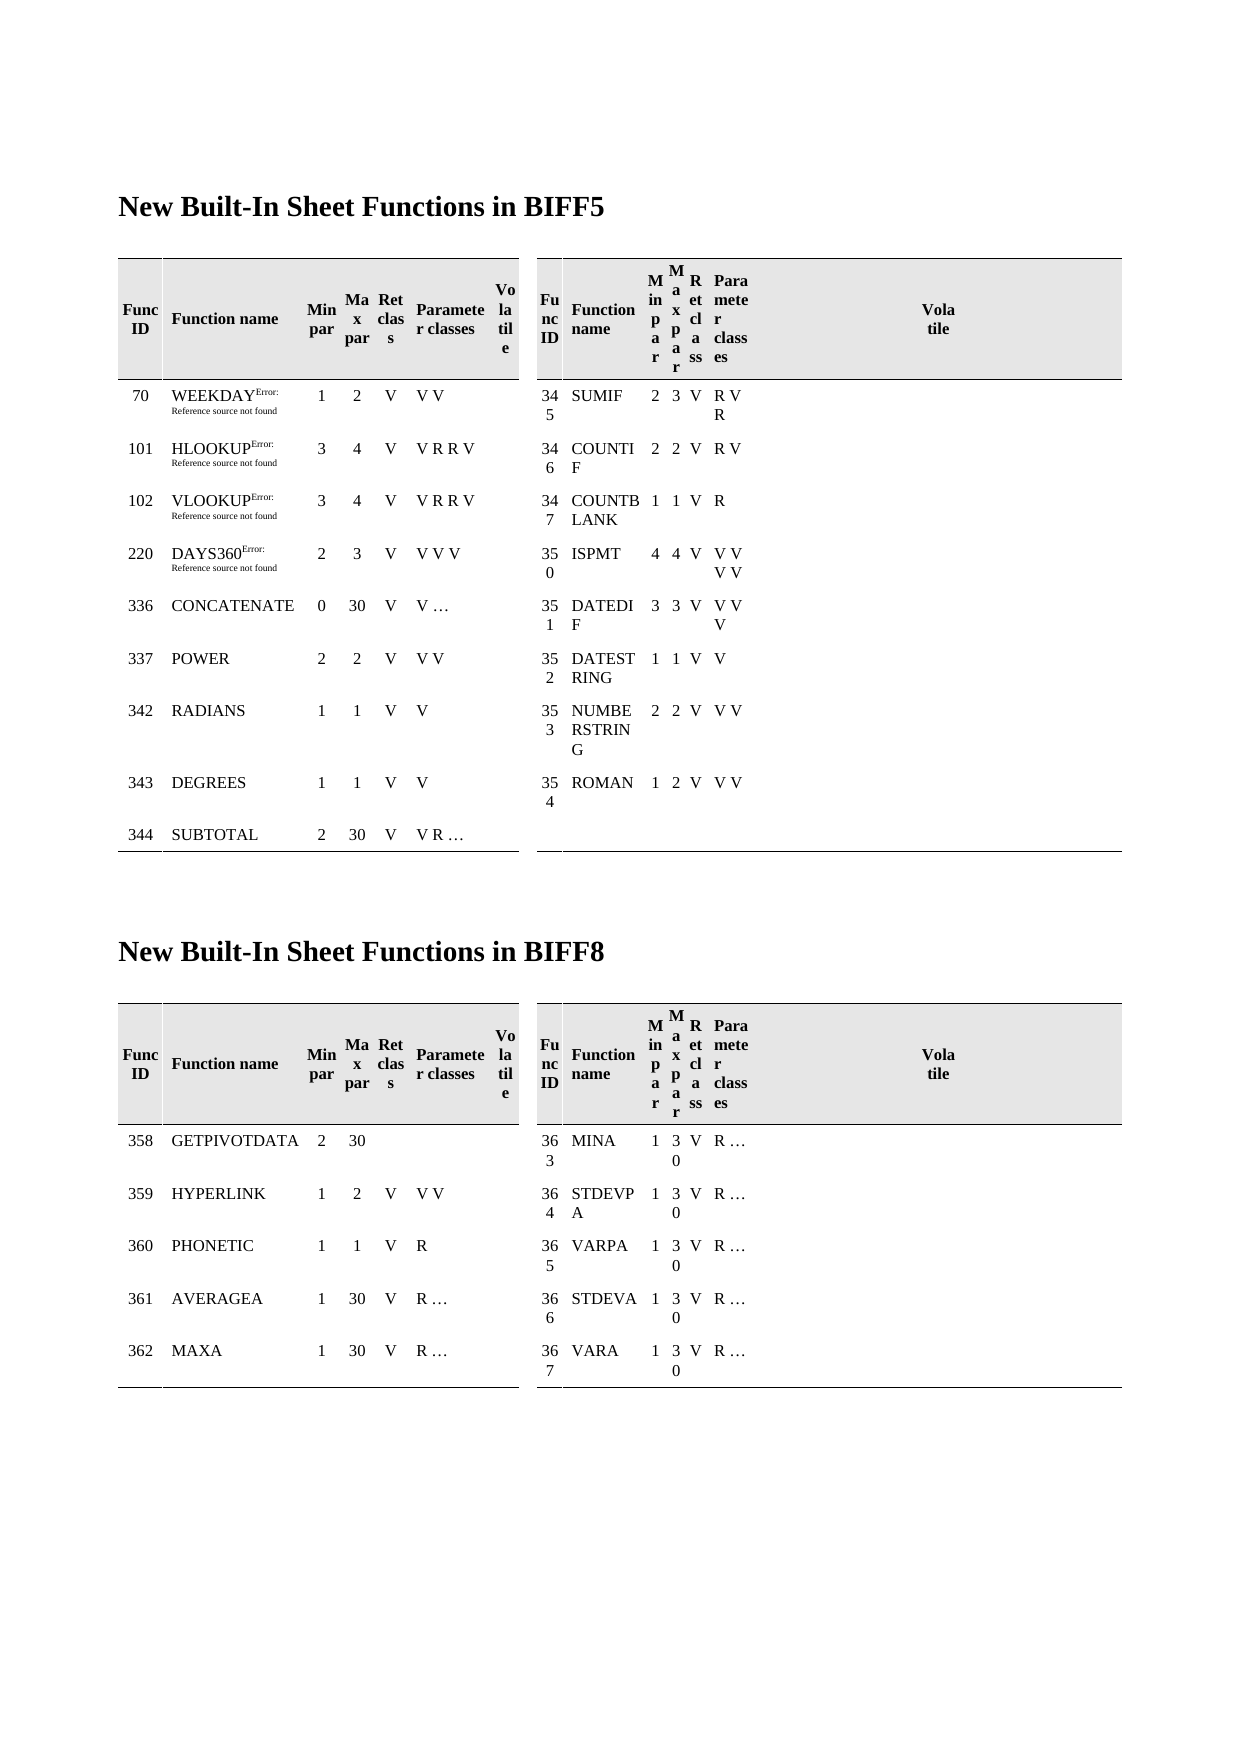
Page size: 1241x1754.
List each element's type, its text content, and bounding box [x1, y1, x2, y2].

table_cell ISPMT [563, 536, 645, 589]
table_cell [519, 536, 537, 589]
subtitle New Built-In Sheet Functions in BIFF5 [118, 189, 1122, 222]
table_cell AVERAGEA [163, 1282, 304, 1334]
table_cell 1 [645, 484, 666, 536]
table_cell 1 [645, 641, 666, 694]
table_cell 30 [666, 1125, 686, 1177]
table_header Vola tile [754, 259, 1122, 379]
table_header Ret class [374, 259, 407, 379]
table_cell 101 [118, 431, 162, 484]
table_cell 4 [645, 536, 666, 589]
table_cell V [686, 1282, 705, 1334]
table_cell 343 [118, 766, 162, 818]
table_cell VARPA [563, 1229, 645, 1282]
table_cell 3 [666, 589, 686, 641]
table_cell MAXA [163, 1334, 304, 1387]
table_cell 342 [118, 694, 162, 766]
table_header Func ID [537, 259, 562, 379]
table_cell [519, 818, 537, 852]
table_cell 2 [304, 818, 340, 851]
table_cell 3 [666, 380, 686, 431]
table_cell V [686, 1334, 705, 1387]
table_cell POWER [163, 641, 304, 694]
table_cell 1 [645, 766, 666, 818]
table_cell V [686, 766, 705, 818]
table_cell V [374, 589, 407, 641]
table_cell V [374, 1334, 407, 1387]
table_cell [519, 1177, 537, 1229]
table_cell HLOOKUP18 [163, 431, 304, 484]
table_cell V [686, 484, 705, 536]
table_cell [491, 431, 519, 484]
table_cell 1 [645, 1229, 666, 1282]
table_cell V [686, 641, 705, 694]
table_cell 30 [340, 589, 374, 641]
table_cell 1 [645, 1125, 666, 1177]
table_header Max par [340, 1004, 374, 1124]
table_cell 366 [537, 1282, 562, 1334]
table_cell 102 [118, 484, 162, 536]
table_cell V [374, 431, 407, 484]
table_cell 2 [645, 431, 666, 484]
table_cell 2 [645, 380, 666, 431]
table_cell 1 [304, 1177, 340, 1229]
table_cell [519, 379, 537, 431]
table_header Min par [645, 1004, 666, 1124]
table_cell SUBTOTAL [163, 818, 304, 851]
table_header Parameter classes [705, 259, 754, 379]
table_cell 364 [537, 1177, 562, 1229]
table_cell 30 [666, 1177, 686, 1229]
table_cell 1 [304, 1229, 340, 1282]
table_cell [491, 1125, 519, 1177]
table_cell [519, 431, 537, 484]
table_header Vola tile [491, 259, 519, 379]
table_cell [686, 818, 705, 851]
table_cell V [374, 694, 407, 766]
table_cell V V [407, 380, 491, 431]
table_cell R … [705, 1125, 754, 1177]
table_cell V [686, 380, 705, 431]
table_cell V [374, 641, 407, 694]
table_cell 344 [118, 818, 162, 851]
table_cell [491, 1229, 519, 1282]
table_cell V [686, 589, 705, 641]
table_cell R … [407, 1282, 491, 1334]
table_header Parameter classes [705, 1004, 754, 1124]
table_cell V R R V [407, 431, 491, 484]
table_cell [754, 694, 1122, 766]
table_header Function name [163, 259, 304, 379]
table_cell 1 [304, 1282, 340, 1334]
table_cell 361 [118, 1282, 162, 1334]
table_cell 346 [537, 431, 562, 484]
table_cell [519, 484, 537, 536]
table_cell [754, 484, 1122, 536]
table_cell DEGREES [163, 766, 304, 818]
table_header Func ID [537, 1004, 562, 1124]
table_cell R [705, 484, 754, 536]
table_cell [563, 818, 645, 851]
table_header Parameter classes [407, 259, 491, 379]
table_cell [491, 589, 519, 641]
table_cell 363 [537, 1125, 562, 1177]
table_cell ROMAN [563, 766, 645, 818]
table_header Function name [563, 1004, 645, 1124]
table_header Ret class [686, 259, 705, 379]
table_cell 1 [645, 1334, 666, 1387]
table_cell 337 [118, 641, 162, 694]
table_cell [491, 484, 519, 536]
table_cell STDEVA [563, 1282, 645, 1334]
table_cell GETPIVOTDATA [163, 1125, 304, 1177]
table_cell [519, 589, 537, 641]
table_cell 2 [340, 1177, 374, 1229]
table_cell 30 [340, 1282, 374, 1334]
table_cell 354 [537, 766, 562, 818]
table_cell V [686, 536, 705, 589]
table_cell 3 [304, 431, 340, 484]
table_cell 351 [537, 589, 562, 641]
table_cell R … [705, 1229, 754, 1282]
table_header Function name [163, 1004, 304, 1124]
table_header Min par [645, 259, 666, 379]
table_cell 2 [304, 1125, 340, 1177]
table_cell 1 [666, 641, 686, 694]
table_cell 4 [666, 536, 686, 589]
table_cell V V V [705, 589, 754, 641]
table_cell [754, 536, 1122, 589]
table_cell PHONETIC [163, 1229, 304, 1282]
table_cell [491, 766, 519, 818]
table_cell 30 [340, 1125, 374, 1177]
table_header [519, 1003, 537, 1124]
table_cell CONCATENATE [163, 589, 304, 641]
table_cell [537, 818, 562, 851]
table_cell 3 [340, 536, 374, 589]
table_cell COUNTBLANK [563, 484, 645, 536]
table_header Vola tile [754, 1004, 1122, 1124]
table_cell R … [705, 1334, 754, 1387]
table_cell [519, 1334, 537, 1387]
table_cell 220 [118, 536, 162, 589]
table_cell 2 [666, 694, 686, 766]
table_cell [519, 1229, 537, 1282]
table_cell [491, 641, 519, 694]
table_cell [491, 1282, 519, 1334]
table_cell 2 [645, 694, 666, 766]
table_cell WEEKDAY18 [163, 380, 304, 431]
table_header Min par [304, 1004, 340, 1124]
table_cell [519, 1124, 537, 1177]
table_cell VARA [563, 1334, 645, 1387]
table_cell V [374, 484, 407, 536]
table_cell [754, 1125, 1122, 1177]
table_header Function name [563, 259, 645, 379]
table_cell [491, 380, 519, 431]
table_cell V R … [407, 818, 491, 851]
table_cell [407, 1125, 491, 1177]
table_cell [519, 766, 537, 818]
table_cell 367 [537, 1334, 562, 1387]
table_cell 1 [645, 1177, 666, 1229]
table_cell [754, 1282, 1122, 1334]
table_cell 345 [537, 380, 562, 431]
table_cell 362 [118, 1334, 162, 1387]
table_cell 336 [118, 589, 162, 641]
table_cell 0 [304, 589, 340, 641]
table_cell V V [705, 694, 754, 766]
table_cell R V [705, 431, 754, 484]
table_cell V [686, 1125, 705, 1177]
table_cell 1 [666, 484, 686, 536]
table_cell 2 [304, 641, 340, 694]
table_cell V [374, 818, 407, 851]
table_cell DAYS36019 [163, 536, 304, 589]
table_header Ret class [686, 1004, 705, 1124]
table_cell 1 [304, 380, 340, 431]
table_cell V [374, 1177, 407, 1229]
table_header Max par [666, 259, 686, 379]
table_cell [645, 818, 666, 851]
table_cell [491, 694, 519, 766]
table_cell V [407, 766, 491, 818]
table_cell DATEDIF [563, 589, 645, 641]
table_cell [754, 1334, 1122, 1387]
table_cell [666, 818, 686, 851]
table_cell 3 [304, 484, 340, 536]
table_cell V R R V [407, 484, 491, 536]
table_cell 1 [304, 1334, 340, 1387]
table_cell DATESTRING [563, 641, 645, 694]
table_cell V V [407, 1177, 491, 1229]
table_cell V V V V [705, 536, 754, 589]
table_cell V [686, 694, 705, 766]
table_cell V V [705, 766, 754, 818]
table_cell V [374, 1282, 407, 1334]
table_header [519, 258, 537, 379]
table_cell [754, 380, 1122, 431]
table_header Parameter classes [407, 1004, 491, 1124]
table_cell 30 [666, 1229, 686, 1282]
table_cell V … [407, 589, 491, 641]
subtitle New Built-In Sheet Functions in BIFF8 [118, 934, 1122, 968]
table_cell 3 [645, 589, 666, 641]
table_cell RADIANS [163, 694, 304, 766]
table_cell [754, 1229, 1122, 1282]
table_cell 30 [666, 1282, 686, 1334]
table_cell V [705, 641, 754, 694]
table_cell 1 [340, 766, 374, 818]
table_cell HYPERLINK [163, 1177, 304, 1229]
table_header Min par [304, 259, 340, 379]
table_cell [754, 766, 1122, 818]
table_cell V [686, 1177, 705, 1229]
table_header Max par [340, 259, 374, 379]
table_cell 352 [537, 641, 562, 694]
table_cell [754, 1177, 1122, 1229]
table_cell V [686, 431, 705, 484]
table_cell R [407, 1229, 491, 1282]
table_cell [754, 431, 1122, 484]
table_cell [754, 818, 1122, 851]
table_cell STDEVPA [563, 1177, 645, 1229]
table_cell V [374, 766, 407, 818]
table_cell 2 [666, 766, 686, 818]
table_cell [374, 1125, 407, 1177]
table_header Func ID [118, 1004, 162, 1124]
table_cell 1 [340, 694, 374, 766]
table_cell 365 [537, 1229, 562, 1282]
table_cell [491, 1177, 519, 1229]
table_cell 4 [340, 484, 374, 536]
table_cell COUNTIF [563, 431, 645, 484]
table_cell V [686, 1229, 705, 1282]
table_cell [491, 1334, 519, 1387]
table_header Vola tile [491, 1004, 519, 1124]
table_cell [519, 1282, 537, 1334]
table_header Max par [666, 1004, 686, 1124]
table_cell [519, 694, 537, 766]
table_cell 2 [340, 380, 374, 431]
table_cell [754, 589, 1122, 641]
table_cell [491, 536, 519, 589]
table_cell 1 [304, 766, 340, 818]
table_cell V V [407, 641, 491, 694]
table_cell V V V [407, 536, 491, 589]
table_cell R V R [705, 380, 754, 431]
table_cell 347 [537, 484, 562, 536]
table_header Ret class [374, 1004, 407, 1124]
table_cell 4 [340, 431, 374, 484]
table_cell 70 [118, 380, 162, 431]
table_cell 359 [118, 1177, 162, 1229]
table_cell V [374, 536, 407, 589]
table_cell 1 [304, 694, 340, 766]
table_cell 2 [304, 536, 340, 589]
table_cell [519, 641, 537, 694]
table_cell 1 [340, 1229, 374, 1282]
table_cell [491, 818, 519, 851]
table_cell NUMBERSTRING [563, 694, 645, 766]
table_cell [705, 818, 754, 851]
table_cell V [407, 694, 491, 766]
table_header Func ID [118, 259, 162, 379]
table_cell 30 [666, 1334, 686, 1387]
table_cell 2 [666, 431, 686, 484]
table_cell 30 [340, 818, 374, 851]
table_cell VLOOKUP18 [163, 484, 304, 536]
table_cell SUMIF [563, 380, 645, 431]
table_cell 1 [645, 1282, 666, 1334]
table_cell 360 [118, 1229, 162, 1282]
table_cell 2 [340, 641, 374, 694]
table_cell 350 [537, 536, 562, 589]
table_cell R … [407, 1334, 491, 1387]
table_cell 30 [340, 1334, 374, 1387]
table_cell R … [705, 1177, 754, 1229]
table_cell V [374, 380, 407, 431]
table_cell 358 [118, 1125, 162, 1177]
table_cell V [374, 1229, 407, 1282]
table_cell R … [705, 1282, 754, 1334]
table_cell [754, 641, 1122, 694]
table_cell 353 [537, 694, 562, 766]
table_cell MINA [563, 1125, 645, 1177]
